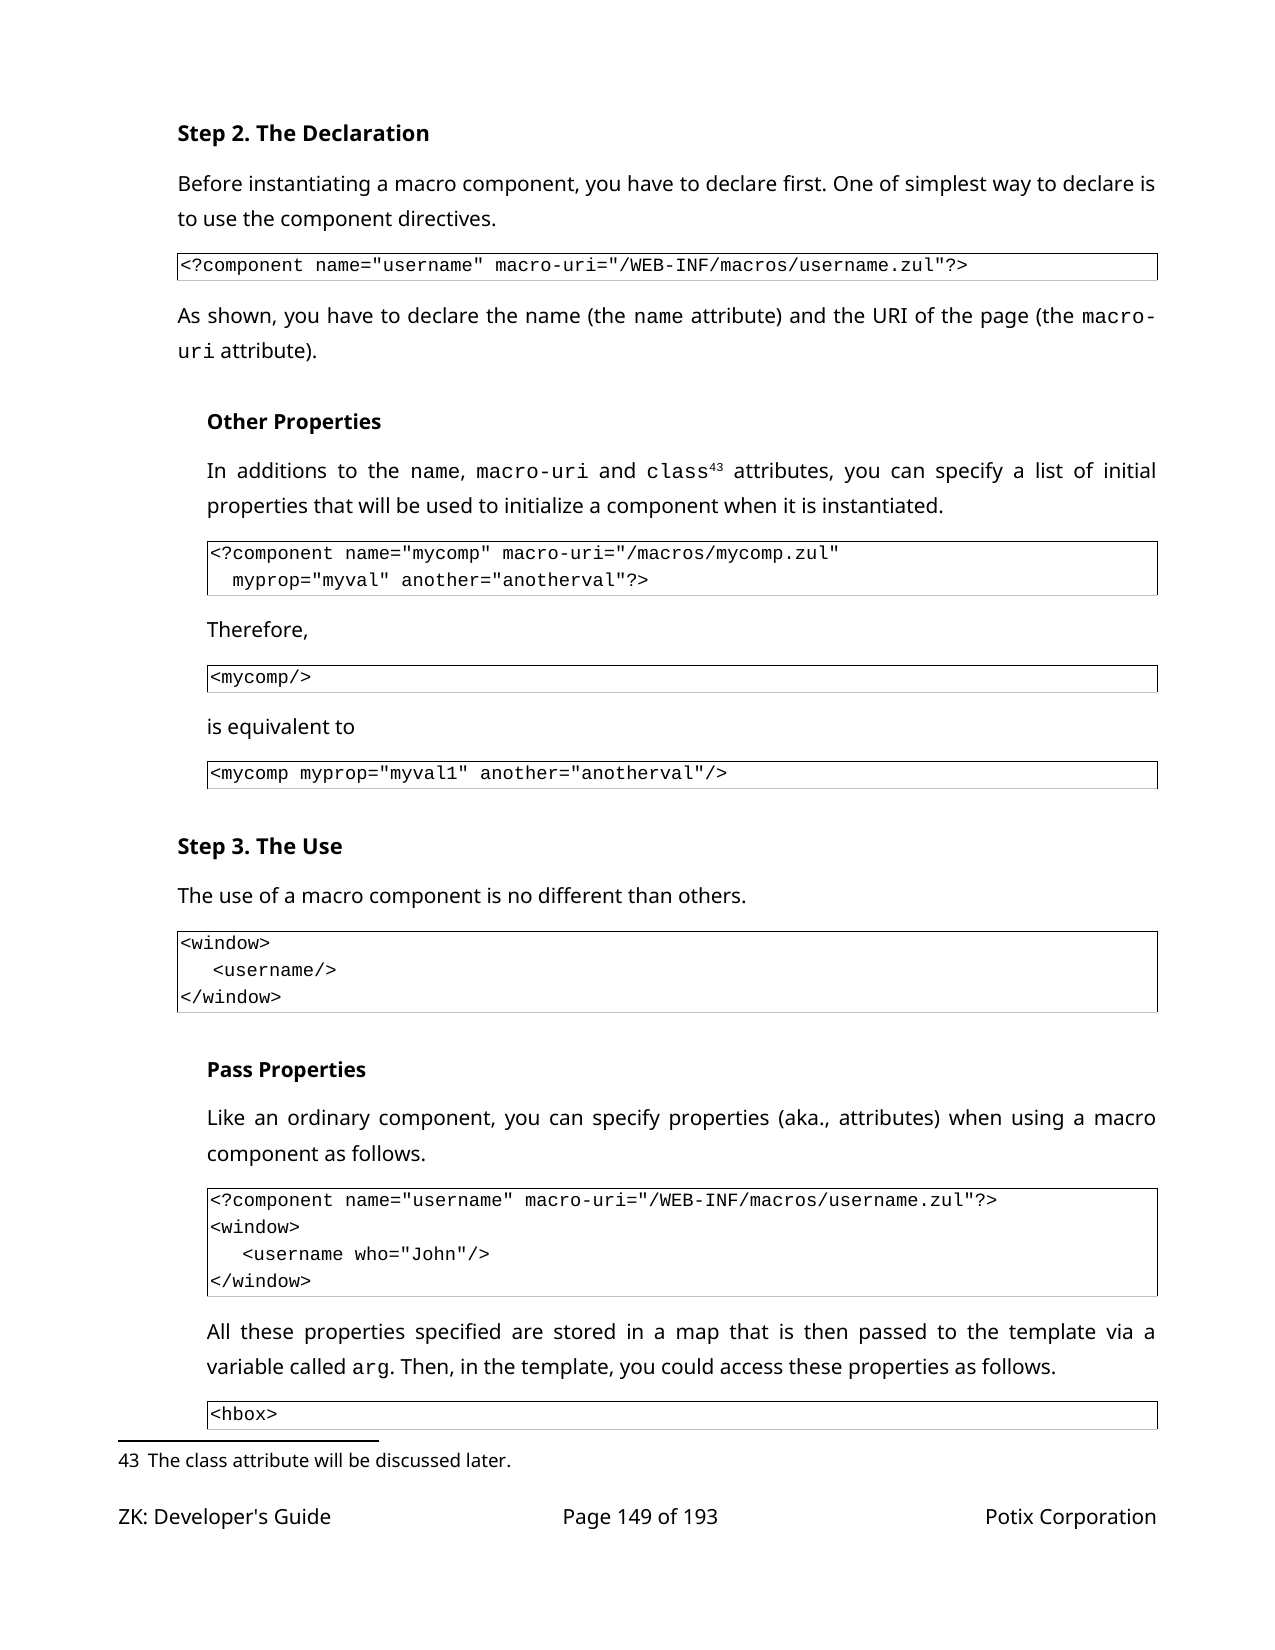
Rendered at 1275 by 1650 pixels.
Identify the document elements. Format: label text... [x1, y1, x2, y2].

text <window> [178, 932, 1157, 955]
text In additions to the name, macro-uri and class attributes, you can specify a list of initial properties that will be used to initialize a component when it is instantiated. [207, 456, 1157, 520]
text <hbox> [208, 1402, 1157, 1429]
subtitle Step 3. The Use [177, 831, 1157, 861]
subtitle Other Properties [207, 407, 1157, 436]
text <username who="John"/> [208, 1242, 1157, 1266]
text <mycomp myprop="myval1" another="anotherval"/> [208, 762, 1157, 788]
text Like an ordinary component, you can specify properties (aka., attributes) when using a macro component as follows. [207, 1103, 1157, 1167]
text <?component name="username" macro-uri="/WEB-INF/macros/username.zul"?> [208, 1189, 1157, 1212]
text <mycomp/> [208, 666, 1157, 692]
text <window> [208, 1215, 1157, 1239]
text The class attribute will be discussed later. [118, 1447, 1157, 1473]
text <?component name="username" macro-uri="/WEB-INF/macros/username.zul"?> [178, 254, 1157, 280]
subtitle Step 2. The Declaration [177, 118, 1157, 148]
text All these properties specified are stored in a map that is then passed to the template via a variable called arg. Then, in the template, you could access these properties as follows. [207, 1317, 1157, 1381]
subtitle Pass Properties [207, 1055, 1157, 1083]
text The use of a macro component is no different than others. [177, 882, 1157, 910]
text As shown, you have to declare the name (the name attribute) and the URI of the page (the macro-uri attribute). [177, 301, 1157, 365]
text Therefore, [207, 616, 1157, 644]
text </window> [178, 985, 1157, 1012]
text is equivalent to [207, 712, 1157, 741]
text <?component name="mycomp" macro-uri="/macros/mycomp.zul" [208, 542, 1157, 565]
text Before instantiating a macro component, you have to declare first. One of simplest way to declare is to use the component directives. [177, 169, 1157, 232]
text myprop="myval" another="anotherval"?> [208, 568, 1157, 595]
text <username/> [178, 958, 1157, 982]
text </window> [208, 1269, 1157, 1296]
